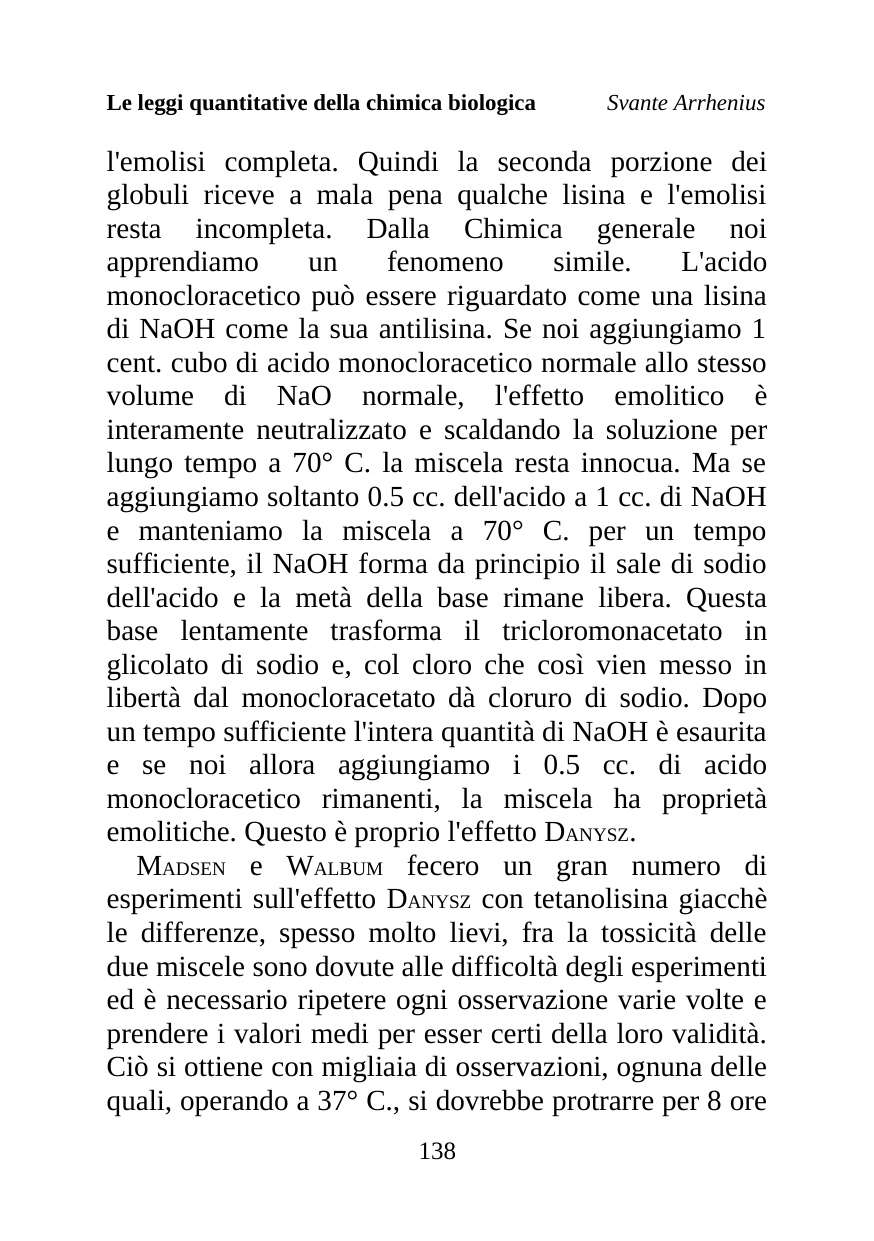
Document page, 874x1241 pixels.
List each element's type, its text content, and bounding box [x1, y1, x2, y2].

text Madsen e Walbum fecero un gran numero di esperimenti sull'effetto Danysz con tetanolisina giacchè le differenze, spesso molto lievi, fra la tossicità delle due miscele sono dovute alle difficoltà degli esperimenti ed è necessario ripetere ogni osservazione varie volte e prendere i valori medi per esser certi della loro validità. Ciò si ottiene con migliaia di osservazioni, ognuna delle quali, operando a 37° C., si dovrebbe protrarre per 8 ore [106, 848, 768, 1116]
text l'emolisi completa. Quindi la seconda porzione dei globuli riceve a mala pena qualche lisina e l'emolisi resta incompleta. Dalla Chimica generale noi apprendiamo un fenomeno simile. L'acido monocloracetico può essere riguardato come una lisina di NaOH come la sua antilisina. Se noi aggiungiamo 1 cent. cubo di acido monocloracetico normale allo stesso volume di NaO normale, l'effetto emolitico è interamente neutralizzato e scaldando la soluzione per lungo tempo a 70° C. la miscela resta innocua. Ma se aggiungiamo soltanto 0.5 cc. dell'acido a 1 cc. di NaOH e manteniamo la miscela a 70° C. per un tempo sufficiente, il NaOH forma da principio il sale di sodio dell'acido e la metà della base rimane libera. Questa base lentamente trasforma il tricloromonacetato in glicolato di sodio e, col cloro che così vien messo in libertà dal monocloracetato dà cloruro di sodio. Dopo un tempo sufficiente l'intera quantità di NaOH è esaurita e se noi allora aggiungiamo i 0.5 cc. di acido monocloracetico rimanenti, la miscela ha proprietà emolitiche. Questo è proprio l'effetto Danysz. [106, 144, 768, 848]
